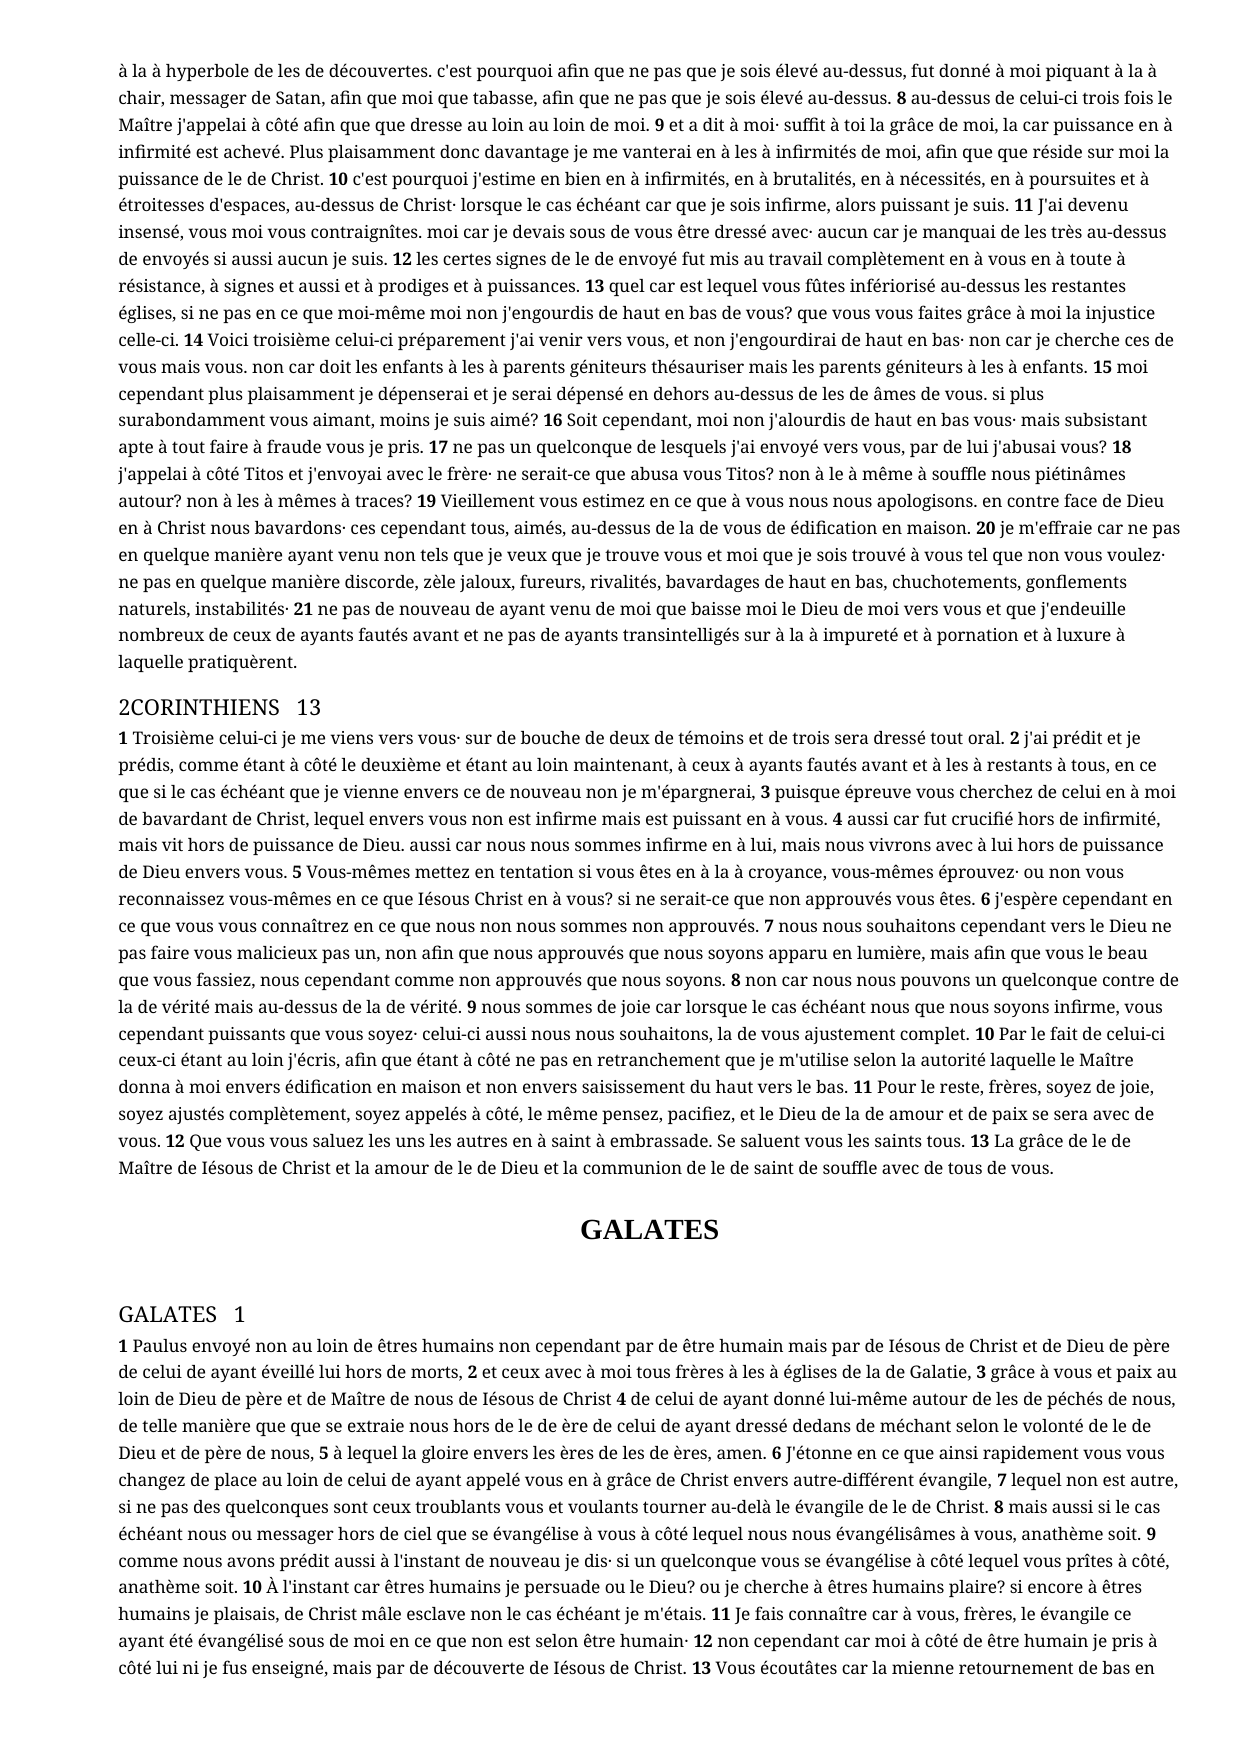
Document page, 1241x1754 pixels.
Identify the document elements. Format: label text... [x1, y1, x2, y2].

text GALATES 1 [118, 1299, 1181, 1329]
text 1 Troisième celui-ci je me viens vers vous· sur de bouche de deux de témoins et de trois sera dressé tout oral. 2 j'ai prédit et je prédis, comme étant à côté le deuxième et étant au loin maintenant, à ceux à ayants fautés avant et à les à restants à tous, en ce que si le cas échéant que je vienne envers ce de nouveau non je m'épargnerai, 3 puisque épreuve vous cherchez de celui en à moi de bavardant de Christ, lequel envers vous non est infirme mais est puissant en à vous. 4 aussi car fut crucifié hors de infirmité, mais vit hors de puissance de Dieu. aussi car nous nous sommes infirme en à lui, mais nous vivrons avec à lui hors de puissance de Dieu envers vous. 5 Vous-mêmes mettez en tentation si vous êtes en à la à croyance, vous-mêmes éprouvez· ou non vous reconnaissez vous-mêmes en ce que Iésous Christ en à vous? si ne serait-ce que non approuvés vous êtes. 6 j'espère cependant en ce que vous vous connaîtrez en ce que nous non nous sommes non approuvés. 7 nous nous souhaitons cependant vers le Dieu ne pas faire vous malicieux pas un, non afin que nous approuvés que nous soyons apparu en lumière, mais afin que vous le beau que vous fassiez, nous cependant comme non approuvés que nous soyons. 8 non car nous nous pouvons un quelconque contre de la de vérité mais au-dessus de la de vérité. 9 nous sommes de joie car lorsque le cas échéant nous que nous soyons infirme, vous cependant puissants que vous soyez· celui-ci aussi nous nous souhaitons, la de vous ajustement complet. 10 Par le fait de celui-ci ceux-ci étant au loin j'écris, afin que étant à côté ne pas en retranchement que je m'utilise selon la autorité laquelle le Maître donna à moi envers édification en maison et non envers saisissement du haut vers le bas. 11 Pour le reste, frères, soyez de joie, soyez ajustés complètement, soyez appelés à côté, le même pensez, pacifiez, et le Dieu de la de amour et de paix se sera avec de vous. 12 Que vous vous saluez les uns les autres en à saint à embrassade. Se saluent vous les saints tous. 13 La grâce de le de Maître de Iésous de Christ et la amour de le de Dieu et la communion de le de saint de souffle avec de tous de vous. [118, 726, 1181, 1179]
text 1 Paulus envoyé non au loin de êtres humains non cependant par de être humain mais par de Iésous de Christ et de Dieu de père de celui de ayant éveillé lui hors de morts, 2 et ceux avec à moi tous frères à les à églises de la de Galatie, 3 grâce à vous et paix au loin de Dieu de père et de Maître de nous de Iésous de Christ 4 de celui de ayant donné lui-même autour de les de péchés de nous, de telle manière que que se extraie nous hors de le de ère de celui de ayant dressé dedans de méchant selon le volonté de le de Dieu et de père de nous, 5 à lequel la gloire envers les ères de les de ères, amen. 6 J'étonne en ce que ainsi rapidement vous vous changez de place au loin de celui de ayant appelé vous en à grâce de Christ envers autre-différent évangile, 7 lequel non est autre, si ne pas des quelconques sont ceux troublants vous et voulants tourner au-delà le évangile de le de Christ. 8 mais aussi si le cas échéant nous ou messager hors de ciel que se évangélise à vous à côté lequel nous nous évangélisâmes à vous, anathème soit. 9 comme nous avons prédit aussi à l'instant de nouveau je dis· si un quelconque vous se évangélise à côté lequel vous prîtes à côté, anathème soit. 10 À l'instant car êtres humains je persuade ou le Dieu? ou je cherche à êtres humains plaire? si encore à êtres humains je plaisais, de Christ mâle esclave non le cas échéant je m'étais. 11 Je fais connaître car à vous, frères, le évangile ce ayant été évangélisé sous de moi en ce que non est selon être humain· 12 non cependant car moi à côté de être humain je pris à côté lui ni je fus enseigné, mais par de découverte de Iésous de Christ. 13 Vous écoutâtes car la mienne retournement de bas en [118, 1334, 1181, 1679]
text à la à hyperbole de les de découvertes. c'est pourquoi afin que ne pas que je sois élevé au-dessus, fut donné à moi piquant à la à chair, messager de Satan, afin que moi que tabasse, afin que ne pas que je sois élevé au-dessus. 8 au-dessus de celui-ci trois fois le Maître j'appelai à côté afin que que dresse au loin au loin de moi. 9 et a dit à moi· suffit à toi la grâce de moi, la car puissance en à infirmité est achevé. Plus plaisamment donc davantage je me vanterai en à les à infirmités de moi, afin que que réside sur moi la puissance de le de Christ. 10 c'est pourquoi j'estime en bien en à infirmités, en à brutalités, en à nécessités, en à poursuites et à étroitesses d'espaces, au-dessus de Christ· lorsque le cas échéant car que je sois infirme, alors puissant je suis. 11 J'ai devenu insensé, vous moi vous contraignîtes. moi car je devais sous de vous être dressé avec· aucun car je manquai de les très au-dessus de envoyés si aussi aucun je suis. 12 les certes signes de le de envoyé fut mis au travail complètement en à vous en à toute à résistance, à signes et aussi et à prodiges et à puissances. 13 quel car est lequel vous fûtes infériorisé au-dessus les restantes églises, si ne pas en ce que moi-même moi non j'engourdis de haut en bas de vous? que vous vous faites grâce à moi la injustice celle-ci. 14 Voici troisième celui-ci préparement j'ai venir vers vous, et non j'engourdirai de haut en bas· non car je cherche ces de vous mais vous. non car doit les enfants à les à parents géniteurs thésauriser mais les parents géniteurs à les à enfants. 15 moi cependant plus plaisamment je dépenserai et je serai dépensé en dehors au-dessus de les de âmes de vous. si plus surabondamment vous aimant, moins je suis aimé? 16 Soit cependant, moi non j'alourdis de haut en bas vous· mais subsistant apte à tout faire à fraude vous je pris. 17 ne pas un quelconque de lesquels j'ai envoyé vers vous, par de lui j'abusai vous? 18 j'appelai à côté Titos et j'envoyai avec le frère· ne serait-ce que abusa vous Titos? non à le à même à souffle nous piétinâmes autour? non à les à mêmes à traces? 19 Vieillement vous estimez en ce que à vous nous nous apologisons. en contre face de Dieu en à Christ nous bavardons· ces cependant tous, aimés, au-dessus de la de vous de édification en maison. 20 je m'effraie car ne pas en quelque manière ayant venu non tels que je veux que je trouve vous et moi que je sois trouvé à vous tel que non vous voulez· ne pas en quelque manière discorde, zèle jaloux, fureurs, rivalités, bavardages de haut en bas, chuchotements, gonflements naturels, instabilités· 21 ne pas de nouveau de ayant venu de moi que baisse moi le Dieu de moi vers vous et que j'endeuille nombreux de ceux de ayants fautés avant et ne pas de ayants transintelligés sur à la à impureté et à pornation et à luxure à laquelle pratiquèrent. [118, 59, 1181, 674]
text 2CORINTHIENS 13 [118, 692, 1181, 722]
subtitle GALATES [118, 1212, 1181, 1246]
